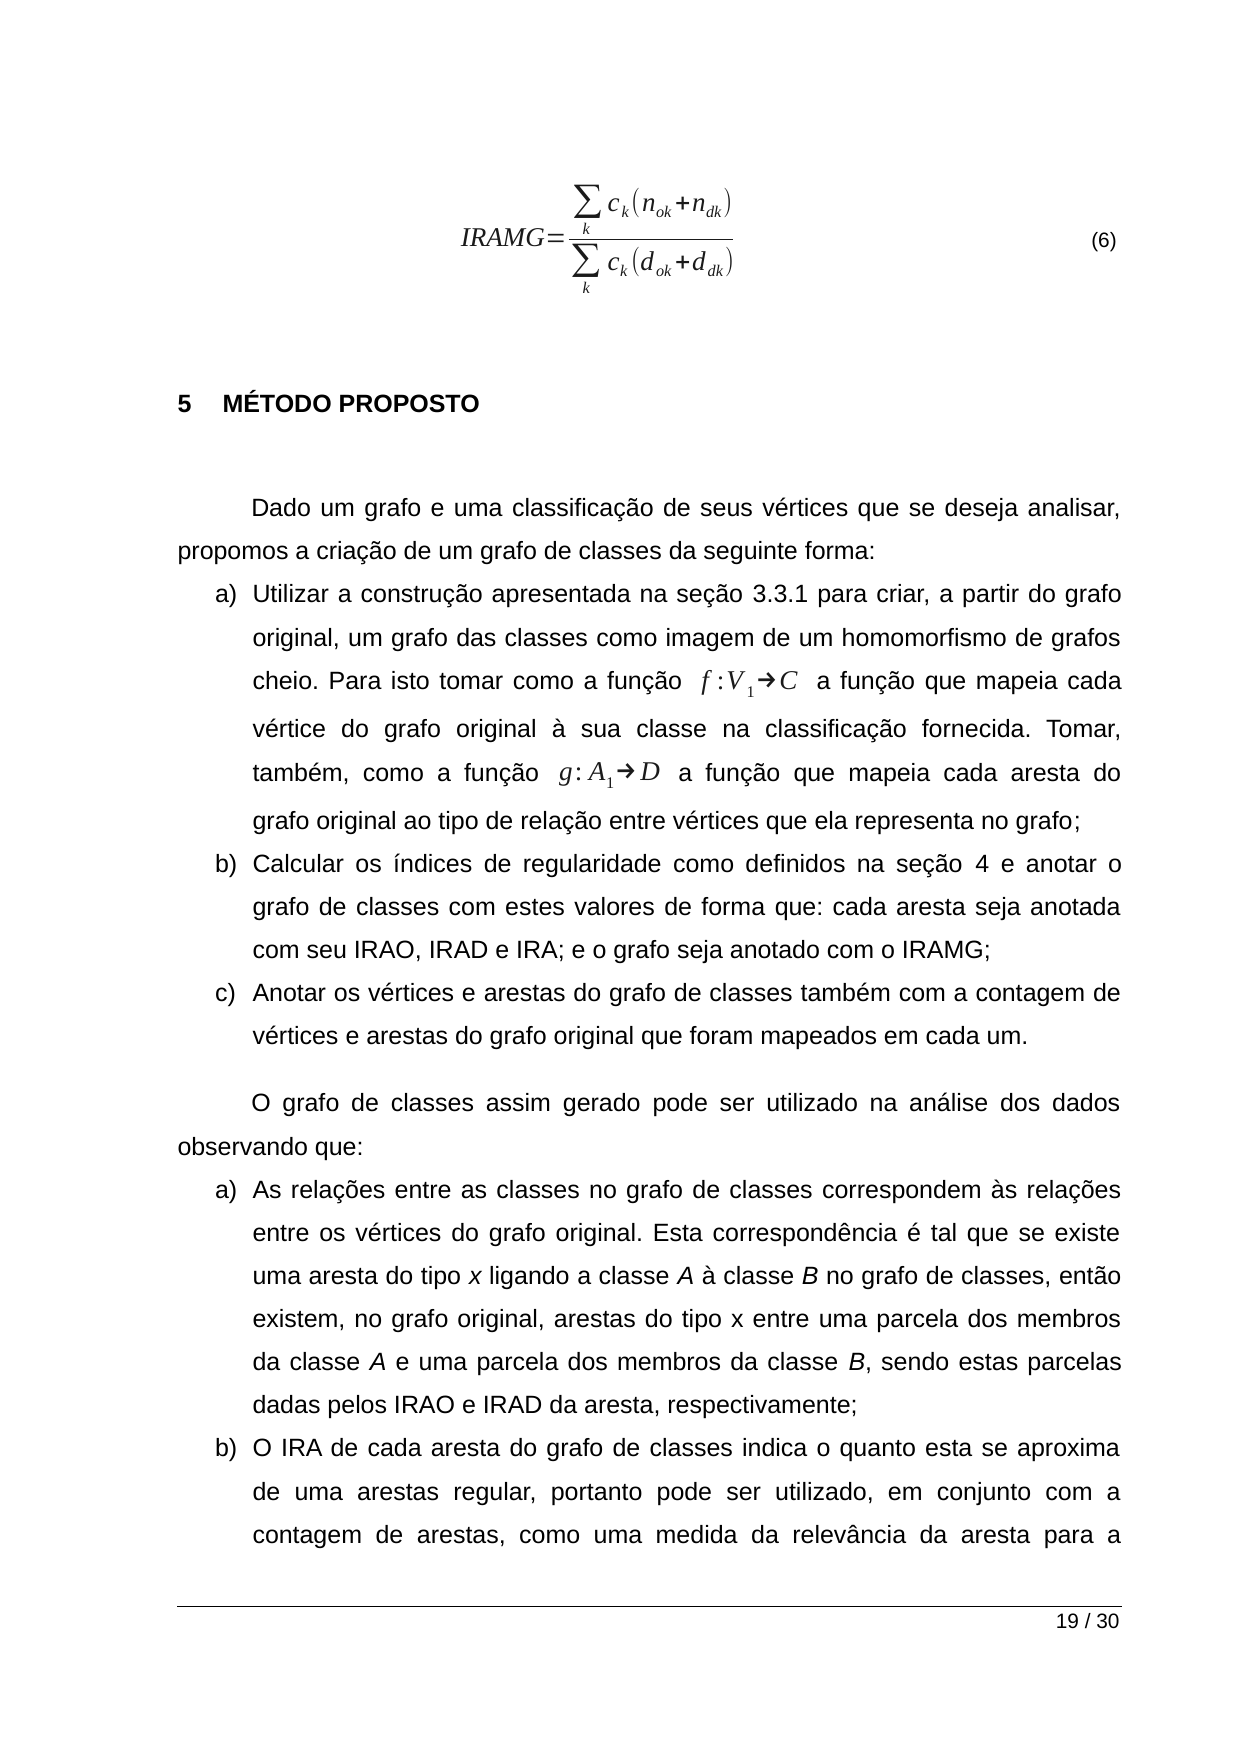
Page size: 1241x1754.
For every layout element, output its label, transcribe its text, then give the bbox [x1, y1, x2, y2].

table_header (6) [1017, 177, 1122, 303]
list O IRA de cada aresta do grafo de classes indica o quanto esta se aproxima de uma arestas regular, portanto pode ser utilizado, em conjunto com a contagem de arestas, como uma medida da relevância da aresta para a [215, 1433, 1122, 1548]
list As relações entre as classes no grafo de classes correspondem às relações entre os vértices do grafo original. Esta correspondência é tal que se existe uma aresta do tipo x ligando a classe A à classe B no grafo de classes, então existem, no grafo original, arestas do tipo x entre uma parcela dos membros da classe A e uma parcela dos membros da classe B, sendo estas parcelas dadas pelos IRAO e IRAD da aresta, respectivamente; [215, 1175, 1122, 1419]
list Calcular os índices de regularidade como definidos na seção 4 e anotar o grafo de classes com estes valores de forma que: cada aresta seja anotada com seu IRAO, IRAD e IRA; e o grafo seja anotado com o IRAMG; [215, 849, 1122, 964]
text O grafo de classes assim gerado pode ser utilizado na análise dos dados observando que: [177, 1088, 1122, 1160]
list Utilizar a construção apresentada na seção 3.3.1 para criar, a partir do grafo original, um grafo das classes como imagem de um homomorfismo de grafos cheio. Para isto tomar como a funçãoa função que mapeia cada vértice do grafo original à sua classe na classificação fornecida. Tomar, também, como a funçãoa função que mapeia cada aresta do grafo original ao tipo de relação entre vértices que ela representa no grafo; [215, 579, 1122, 834]
list Anotar os vértices e arestas do grafo de classes também com a contagem de vértices e arestas do grafo original que foram mapeados em cada um. [215, 978, 1122, 1050]
subtitle Método proposto [177, 389, 1122, 418]
text Dado um grafo e uma classificação de seus vértices que se deseja analisar, propomos a criação de um grafo de classes da seguinte forma: [177, 493, 1122, 565]
table_header [177, 177, 1017, 303]
